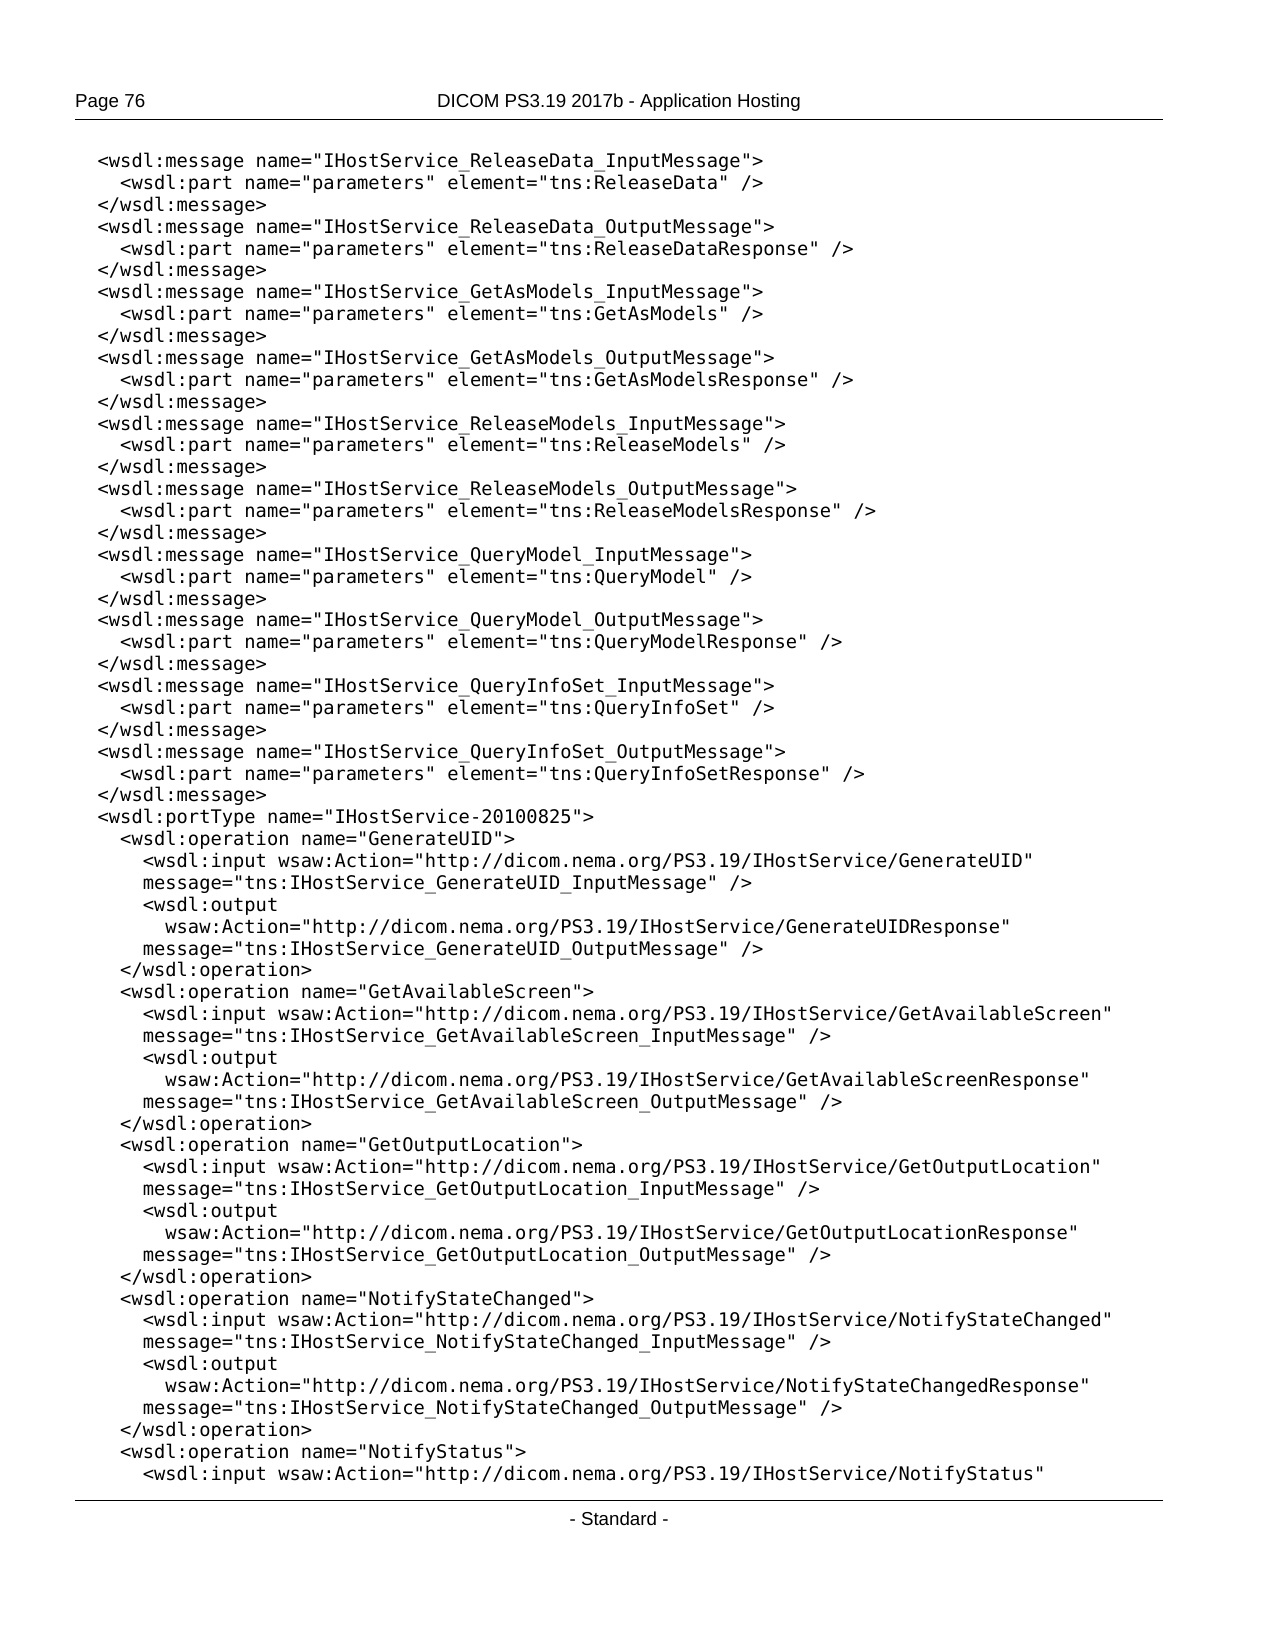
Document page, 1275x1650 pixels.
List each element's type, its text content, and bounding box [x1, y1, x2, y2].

text <wsdl:message name="IHostService_ReleaseData_InputMessage"> <wsdl:part name="parameters" element="tns:ReleaseData" /> </wsdl:message> <wsdl:message name="IHostService_ReleaseData_OutputMessage"> <wsdl:part name="parameters" element="tns:ReleaseDataResponse" /> </wsdl:message> <wsdl:message name="IHostService_GetAsModels_InputMessage"> <wsdl:part name="parameters" element="tns:GetAsModels" /> </wsdl:message> <wsdl:message name="IHostService_GetAsModels_OutputMessage"> <wsdl:part name="parameters" element="tns:GetAsModelsResponse" /> </wsdl:message> <wsdl:message name="IHostService_ReleaseModels_InputMessage"> <wsdl:part name="parameters" element="tns:ReleaseModels" /> </wsdl:message> <wsdl:message name="IHostService_ReleaseModels_OutputMessage"> <wsdl:part name="parameters" element="tns:ReleaseModelsResponse" /> </wsdl:message> <wsdl:message name="IHostService_QueryModel_InputMessage"> <wsdl:part name="parameters" element="tns:QueryModel" /> </wsdl:message> <wsdl:message name="IHostService_QueryModel_OutputMessage"> <wsdl:part name="parameters" element="tns:QueryModelResponse" /> </wsdl:message> <wsdl:message name="IHostService_QueryInfoSet_InputMessage"> <wsdl:part name="parameters" element="tns:QueryInfoSet" /> </wsdl:message> <wsdl:message name="IHostService_QueryInfoSet_OutputMessage"> <wsdl:part name="parameters" element="tns:QueryInfoSetResponse" /> </wsdl:message> <wsdl:portType name="IHostService-20100825"> <wsdl:operation name="GenerateUID"> <wsdl:input wsaw:Action="http://dicom.nema.org/PS3.19/IHostService/GenerateUID" message="tns:IHostService_GenerateUID_InputMessage" /> <wsdl:output wsaw:Action="http://dicom.nema.org/PS3.19/IHostService/GenerateUIDResponse" message="tns:IHostService_GenerateUID_OutputMessage" /> </wsdl:operation> <wsdl:operation name="GetAvailableScreen"> <wsdl:input wsaw:Action="http://dicom.nema.org/PS3.19/IHostService/GetAvailableScreen" message="tns:IHostService_GetAvailableScreen_InputMessage" /> <wsdl:output wsaw:Action="http://dicom.nema.org/PS3.19/IHostService/GetAvailableScreenResponse" message="tns:IHostService_GetAvailableScreen_OutputMessage" /> </wsdl:operation> <wsdl:operation name="GetOutputLocation"> <wsdl:input wsaw:Action="http://dicom.nema.org/PS3.19/IHostService/GetOutputLocation" message="tns:IHostService_GetOutputLocation_InputMessage" /> <wsdl:output wsaw:Action="http://dicom.nema.org/PS3.19/IHostService/GetOutputLocationResponse" message="tns:IHostService_GetOutputLocation_OutputMessage" /> </wsdl:operation> <wsdl:operation name="NotifyStateChanged"> <wsdl:input wsaw:Action="http://dicom.nema.org/PS3.19/IHostService/NotifyStateChanged" message="tns:IHostService_NotifyStateChanged_InputMessage" /> <wsdl:output wsaw:Action="http://dicom.nema.org/PS3.19/IHostService/NotifyStateChangedResponse" message="tns:IHostService_NotifyStateChanged_OutputMessage" /> </wsdl:operation> <wsdl:operation name="NotifyStatus"> <wsdl:input wsaw:Action="http://dicom.nema.org/PS3.19/IHostService/NotifyStatus" [75, 150, 1162, 1484]
